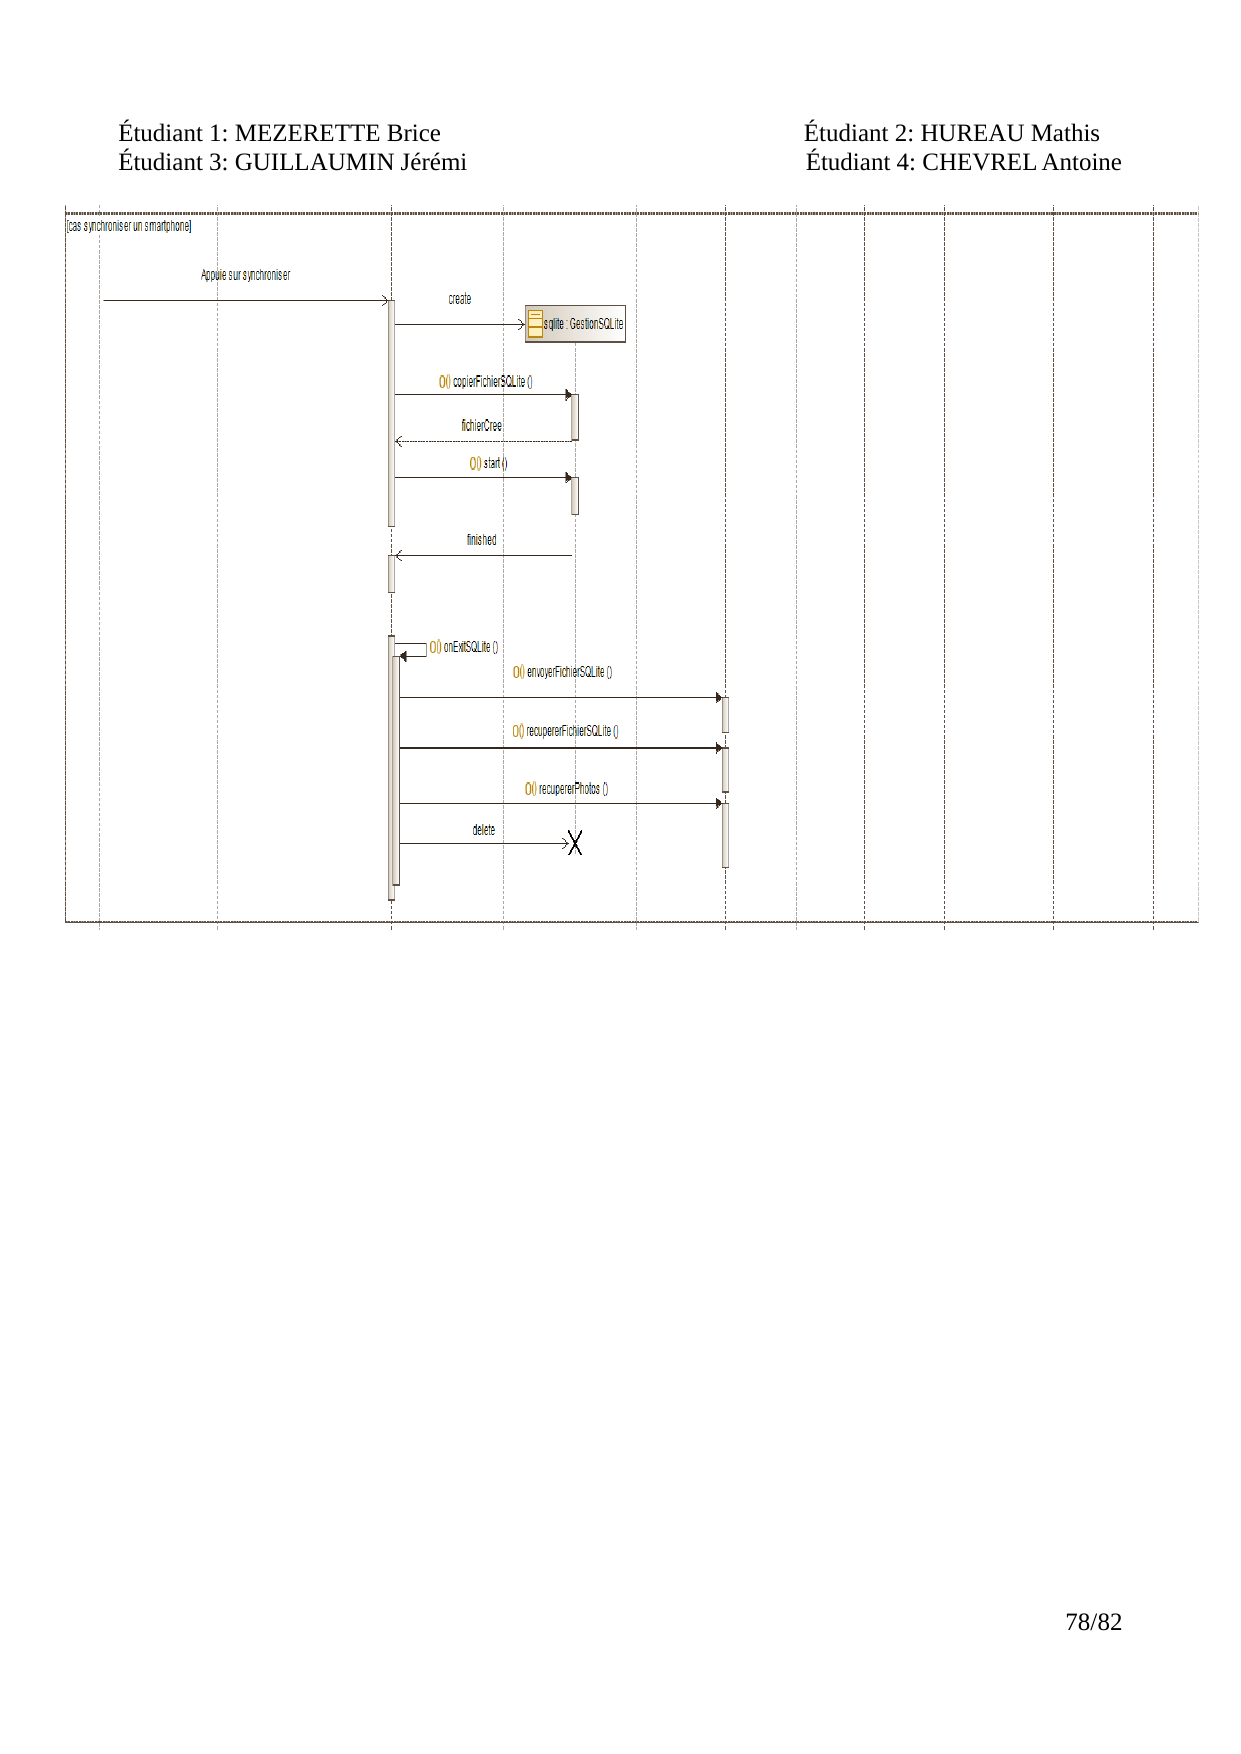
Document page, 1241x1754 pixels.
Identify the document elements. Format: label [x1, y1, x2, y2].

picture [41, 205, 1199, 930]
